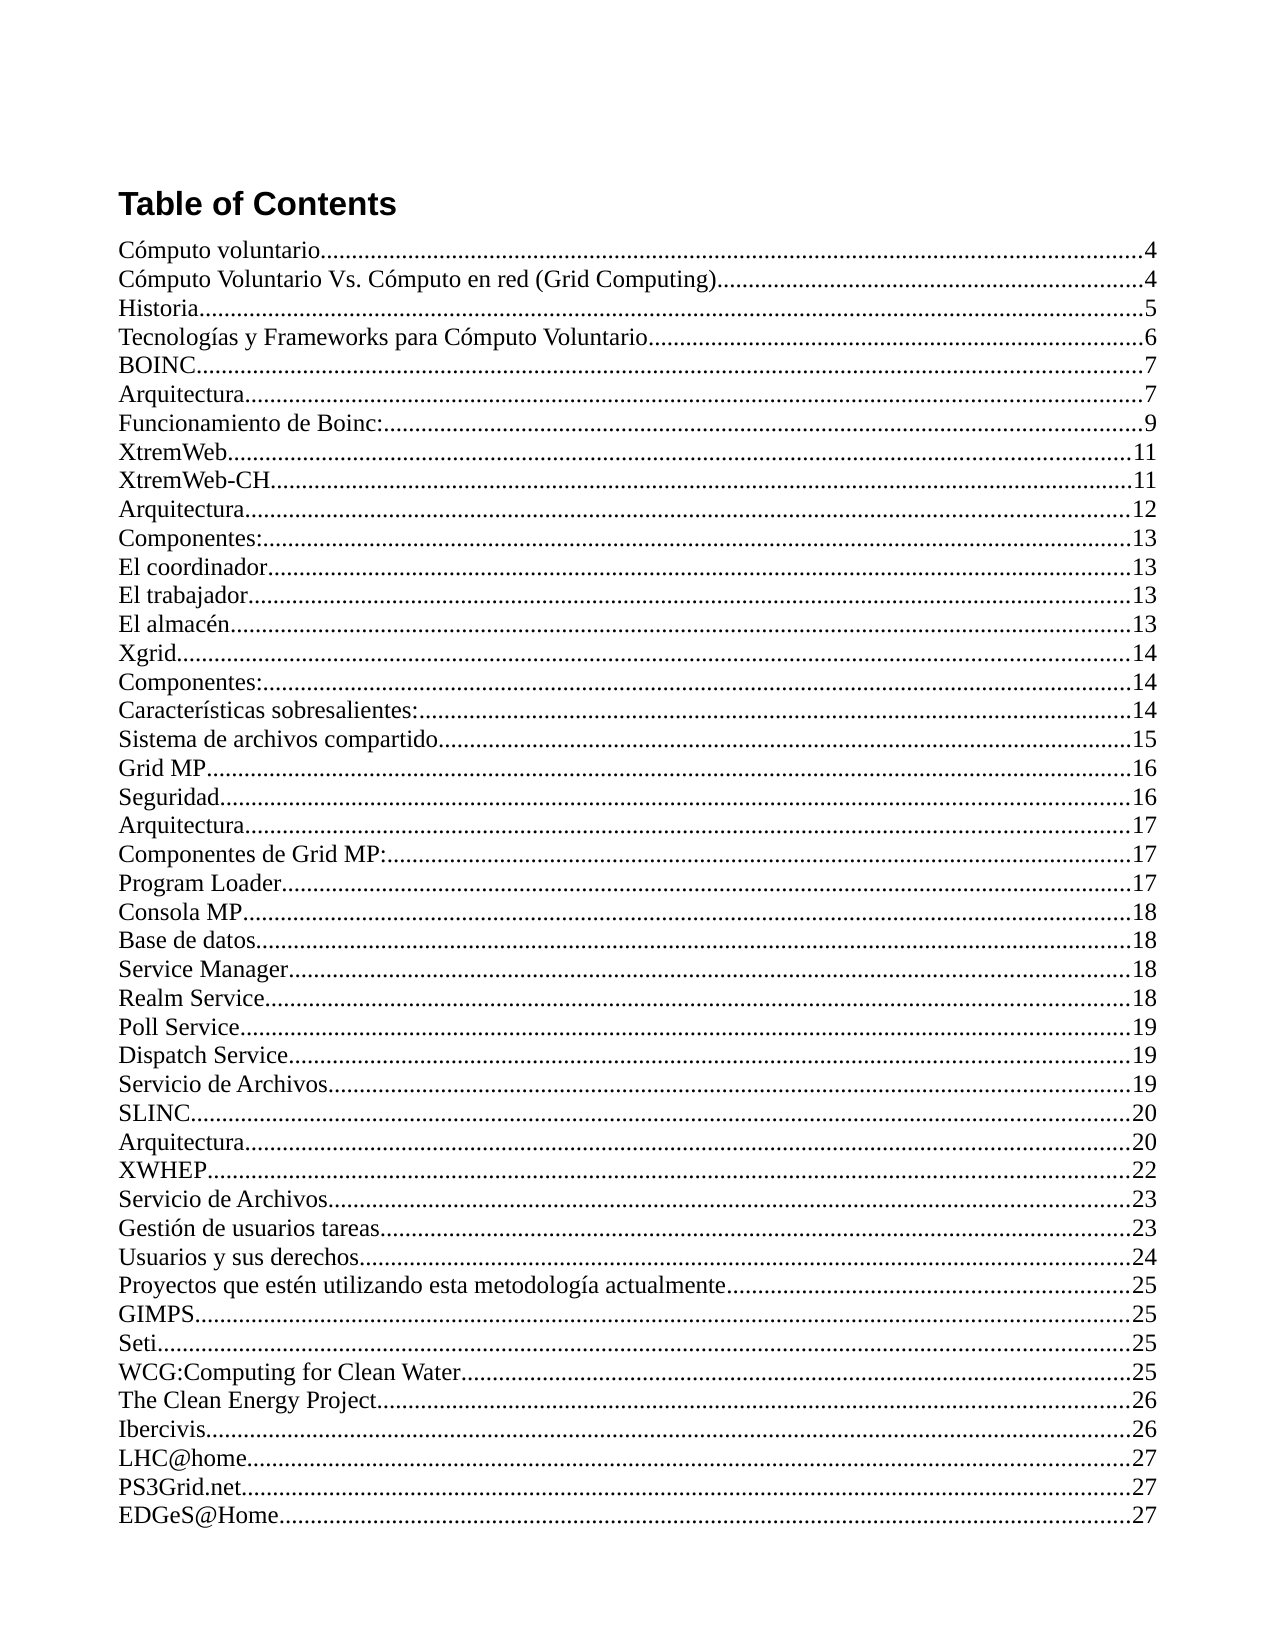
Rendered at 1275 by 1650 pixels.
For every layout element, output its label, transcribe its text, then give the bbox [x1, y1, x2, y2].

text Arquitectura 12 [118, 494, 1157, 523]
text Cómputo voluntario 4 [118, 235, 1157, 264]
text Servicio de Archivos 23 [118, 1184, 1157, 1213]
text Usuarios y sus derechos 24 [118, 1242, 1157, 1270]
text BOINC 7 [118, 350, 1157, 379]
text Historia 5 [118, 293, 1157, 322]
text XtremWeb-CH 11 [118, 465, 1157, 494]
text Base de datos 18 [118, 925, 1157, 954]
subtitle Table of Contents [118, 184, 1157, 223]
text Componentes: 14 [118, 667, 1157, 695]
text Seti 25 [118, 1328, 1157, 1357]
text SLINC 20 [118, 1098, 1157, 1127]
text Service Manager 18 [118, 954, 1157, 983]
text Grid MP 16 [118, 753, 1157, 782]
text Seguridad 16 [118, 782, 1157, 810]
text Arquitectura 17 [118, 810, 1157, 839]
text Componentes: 13 [118, 523, 1157, 552]
text EDGeS@Home 27 [118, 1500, 1157, 1529]
text Cómputo Voluntario Vs. Cómputo en red (Grid Computing) 4 [118, 264, 1157, 293]
text XtremWeb 11 [118, 437, 1157, 465]
text Gestión de usuarios tareas 23 [118, 1213, 1157, 1242]
text Proyectos que estén utilizando esta metodología actualmente 25 [118, 1270, 1157, 1299]
text El almacén 13 [118, 609, 1157, 638]
text WCG:Computing for Clean Water 25 [118, 1357, 1157, 1385]
text XWHEP 22 [118, 1155, 1157, 1184]
text El trabajador 13 [118, 580, 1157, 609]
text Servicio de Archivos 19 [118, 1069, 1157, 1098]
text Componentes de Grid MP: 17 [118, 839, 1157, 868]
text Poll Service 19 [118, 1012, 1157, 1040]
text Sistema de archivos compartido 15 [118, 724, 1157, 753]
text Dispatch Service 19 [118, 1040, 1157, 1069]
text Funcionamiento de Boinc: 9 [118, 408, 1157, 437]
text Arquitectura 20 [118, 1127, 1157, 1155]
text The Clean Energy Project 26 [118, 1385, 1157, 1414]
text Xgrid 14 [118, 638, 1157, 667]
text PS3Grid.net 27 [118, 1472, 1157, 1500]
text Program Loader 17 [118, 868, 1157, 897]
text GIMPS 25 [118, 1299, 1157, 1328]
text Características sobresalientes: 14 [118, 695, 1157, 724]
text El coordinador 13 [118, 552, 1157, 580]
text Ibercivis 26 [118, 1414, 1157, 1443]
text Realm Service 18 [118, 983, 1157, 1012]
text Tecnologías y Frameworks para Cómputo Voluntario 6 [118, 322, 1157, 350]
text Arquitectura 7 [118, 379, 1157, 408]
text Consola MP 18 [118, 897, 1157, 925]
text LHC@home 27 [118, 1443, 1157, 1472]
